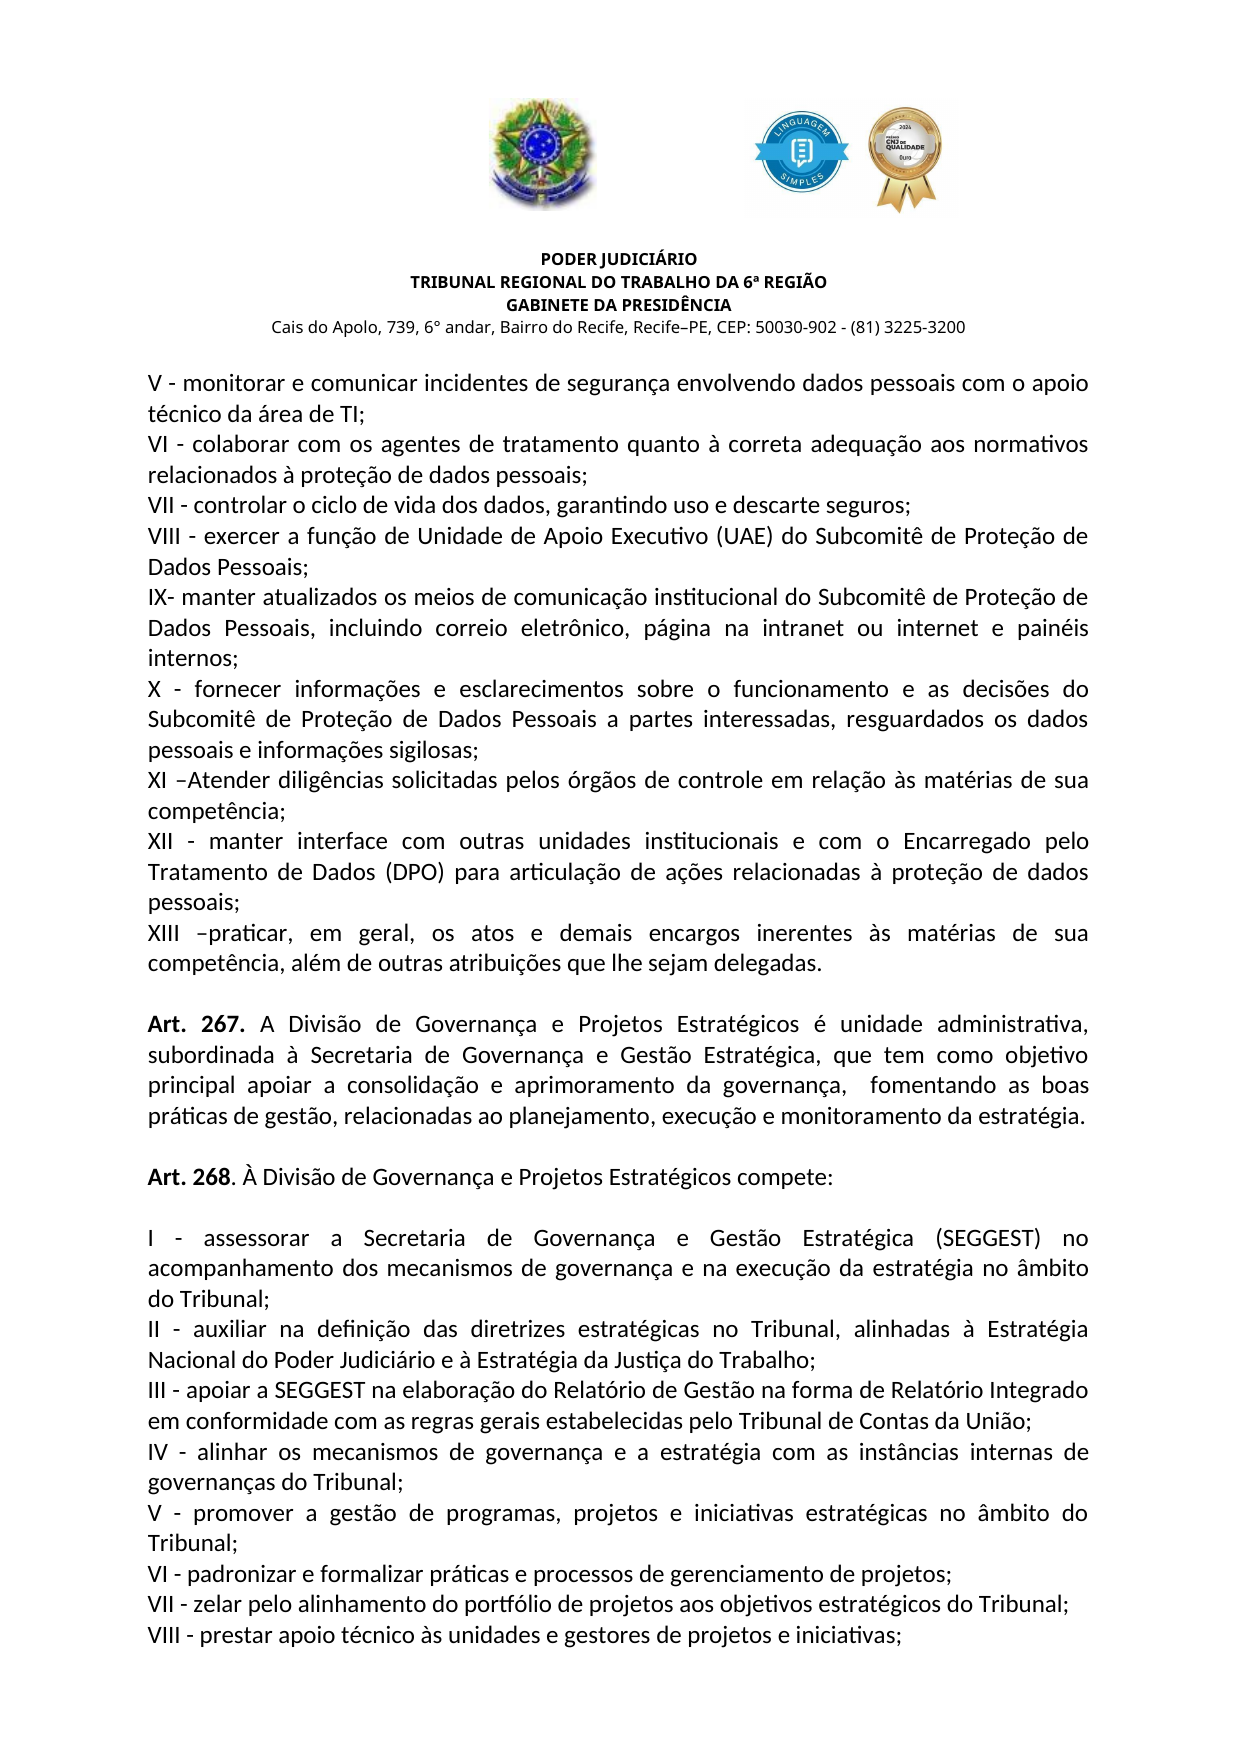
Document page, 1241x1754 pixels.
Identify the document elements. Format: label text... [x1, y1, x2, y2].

text XII - manter interface com outras unidades institucionais e com o Encarregado pelo Tratamento de Dados (DPO) para articulação de ações relacionadas à proteção de dados pessoais; [148, 825, 1090, 917]
text VI - colaborar com os agentes de tratamento quanto à correta adequação aos normativos relacionados à proteção de dados pessoais; [148, 428, 1090, 489]
text VIII - exercer a função de Unidade de Apoio Executivo (UAE) do Subcomitê de Proteção de Dados Pessoais; [148, 520, 1090, 581]
text Art. 267. A Divisão de Governança e Projetos Estratégicos é unidade administrativa, subordinada à Secretaria de Governança e Gestão Estratégica, que tem como objetivo principal apoiar a consolidação e aprimoramento da governança, fomentando as boas práticas de gestão, relacionadas ao planejamento, execução e monitoramento da estratégia. [147, 1008, 1090, 1131]
text V - monitorar e comunicar incidentes de segurança envolvendo dados pessoais com o apoio técnico da área de TI; [148, 367, 1090, 428]
text IV - alinhar os mecanismos de governança e a estratégia com as instâncias internas de governanças do Tribunal; [147, 1436, 1090, 1497]
text I - assessorar a Secretaria de Governança e Gestão Estratégica (SEGGEST) no acompanhamento dos mecanismos de governança e na execução da estratégia no âmbito do Tribunal; [147, 1222, 1090, 1314]
text X - fornecer informações e esclarecimentos sobre o funcionamento e as decisões do Subcomitê de Proteção de Dados Pessoais a partes interessadas, resguardados os dados pessoais e informações sigilosas; [148, 673, 1090, 764]
text VII - controlar o ciclo de vida dos dados, garantindo uso e descarte seguros; [148, 489, 1090, 520]
text VIII - prestar apoio técnico às unidades e gestores de projetos e iniciativas; [147, 1619, 1090, 1649]
text Art. 268. À Divisão de Governança e Projetos Estratégicos compete: [147, 1161, 1090, 1192]
text III - apoiar a SEGGEST na elaboração do Relatório de Gestão na forma de Relatório Integrado em conformidade com as regras gerais estabelecidas pelo Tribunal de Contas da União; [147, 1375, 1090, 1436]
text II - auxiliar na definição das diretrizes estratégicas no Tribunal, alinhadas à Estratégia Nacional do Poder Judiciário e à Estratégia da Justiça do Trabalho; [147, 1314, 1090, 1375]
text XIII –praticar, em geral, os atos e demais encargos inerentes às matérias de sua competência, além de outras atribuições que lhe sejam delegadas. [148, 917, 1090, 978]
text VI - padronizar e formalizar práticas e processos de gerenciamento de projetos; [147, 1558, 1090, 1588]
text VII - zelar pelo alinhamento do portfólio de projetos aos objetivos estratégicos do Tribunal; [147, 1588, 1090, 1619]
text V - promover a gestão de programas, projetos e iniciativas estratégicas no âmbito do Tribunal; [147, 1497, 1090, 1558]
text IX- manter atualizados os meios de comunicação institucional do Subcomitê de Proteção de Dados Pessoais, incluindo correio eletrônico, página na intranet ou internet e painéis internos; [148, 581, 1090, 673]
text XI –Atender diligências solicitadas pelos órgãos de controle em relação às matérias de sua competência; [148, 764, 1090, 825]
